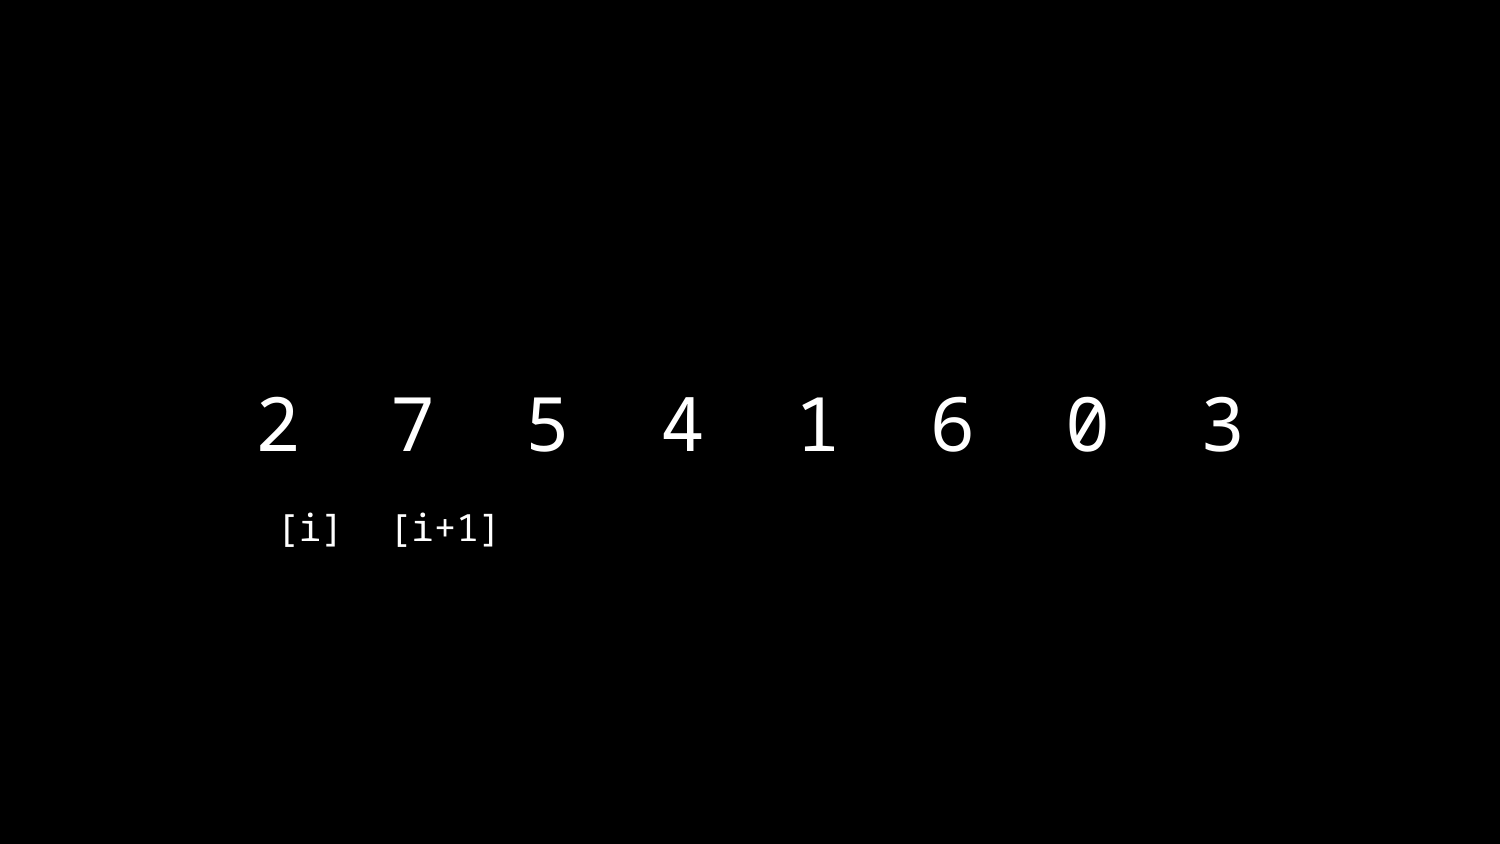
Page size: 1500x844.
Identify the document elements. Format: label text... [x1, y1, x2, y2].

title 2 7 5 4 1 6 0 3 [51, 352, 1449, 491]
text_box [i] [i+1] [253, 488, 525, 582]
